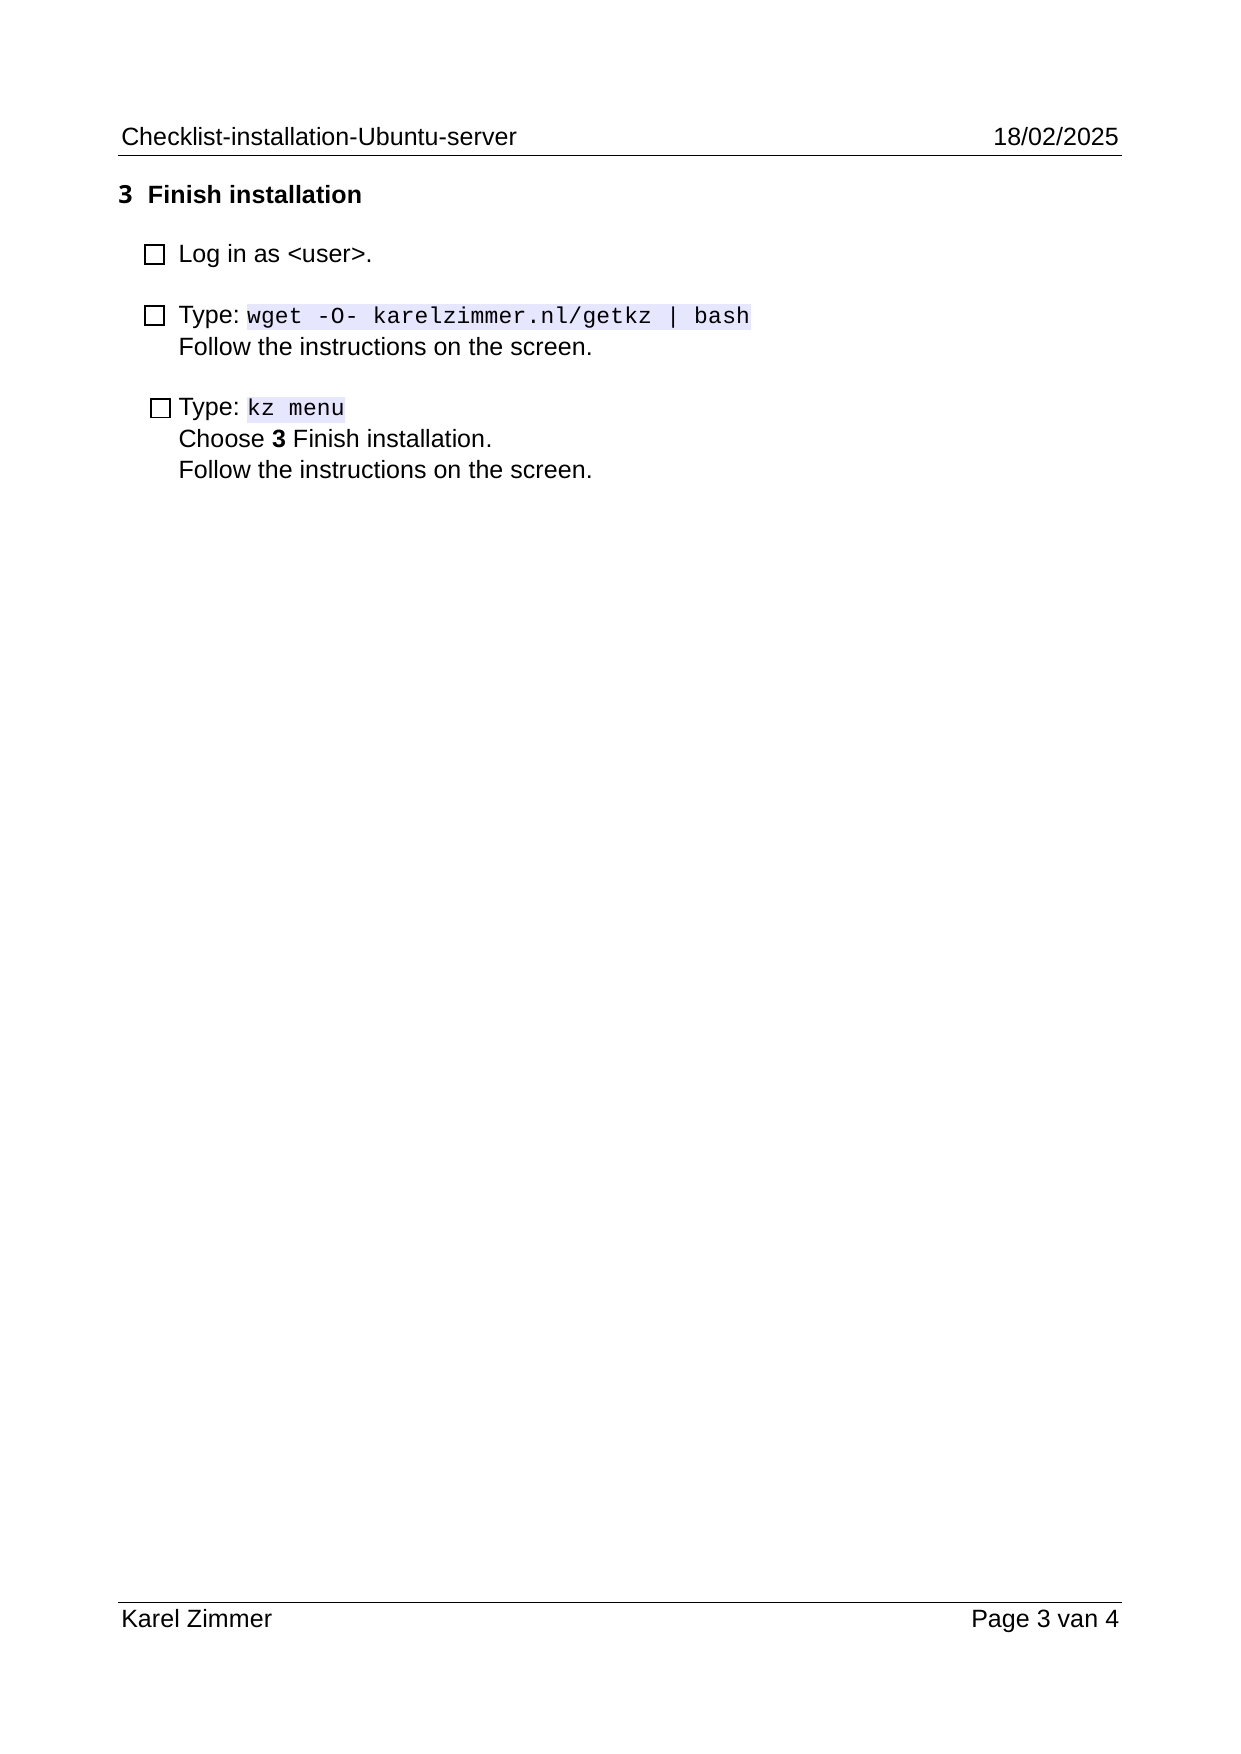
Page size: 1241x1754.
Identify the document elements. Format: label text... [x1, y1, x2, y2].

table_cell [118, 424, 142, 454]
table_cell [118, 454, 142, 485]
table_cell [142, 269, 177, 300]
table_cell [177, 269, 1122, 300]
table_header [118, 239, 142, 269]
table_cell [142, 424, 177, 454]
table_cell [142, 392, 177, 424]
table_cell Choose 3 Finish installation. [177, 424, 1122, 454]
table_cell [118, 269, 142, 300]
table_cell Type: wget -O- karelzimmer.nl/getkz | bash [177, 300, 1122, 332]
table_cell [118, 392, 142, 424]
table_cell [177, 362, 1122, 392]
table_header [142, 239, 177, 269]
table_cell [142, 454, 177, 485]
table_cell [142, 332, 177, 362]
table_cell [142, 300, 177, 332]
table_cell Follow the instructions on the screen. [177, 332, 1122, 362]
list Finish installation [118, 177, 1122, 211]
table_cell [142, 362, 177, 392]
table_header Log in as <user>. [177, 239, 1122, 269]
table_cell Type: kz menu [177, 392, 1122, 424]
table_cell [118, 332, 142, 362]
table_cell [118, 362, 142, 392]
table_cell [118, 300, 142, 332]
table_cell Follow the instructions on the screen. [177, 454, 1122, 485]
